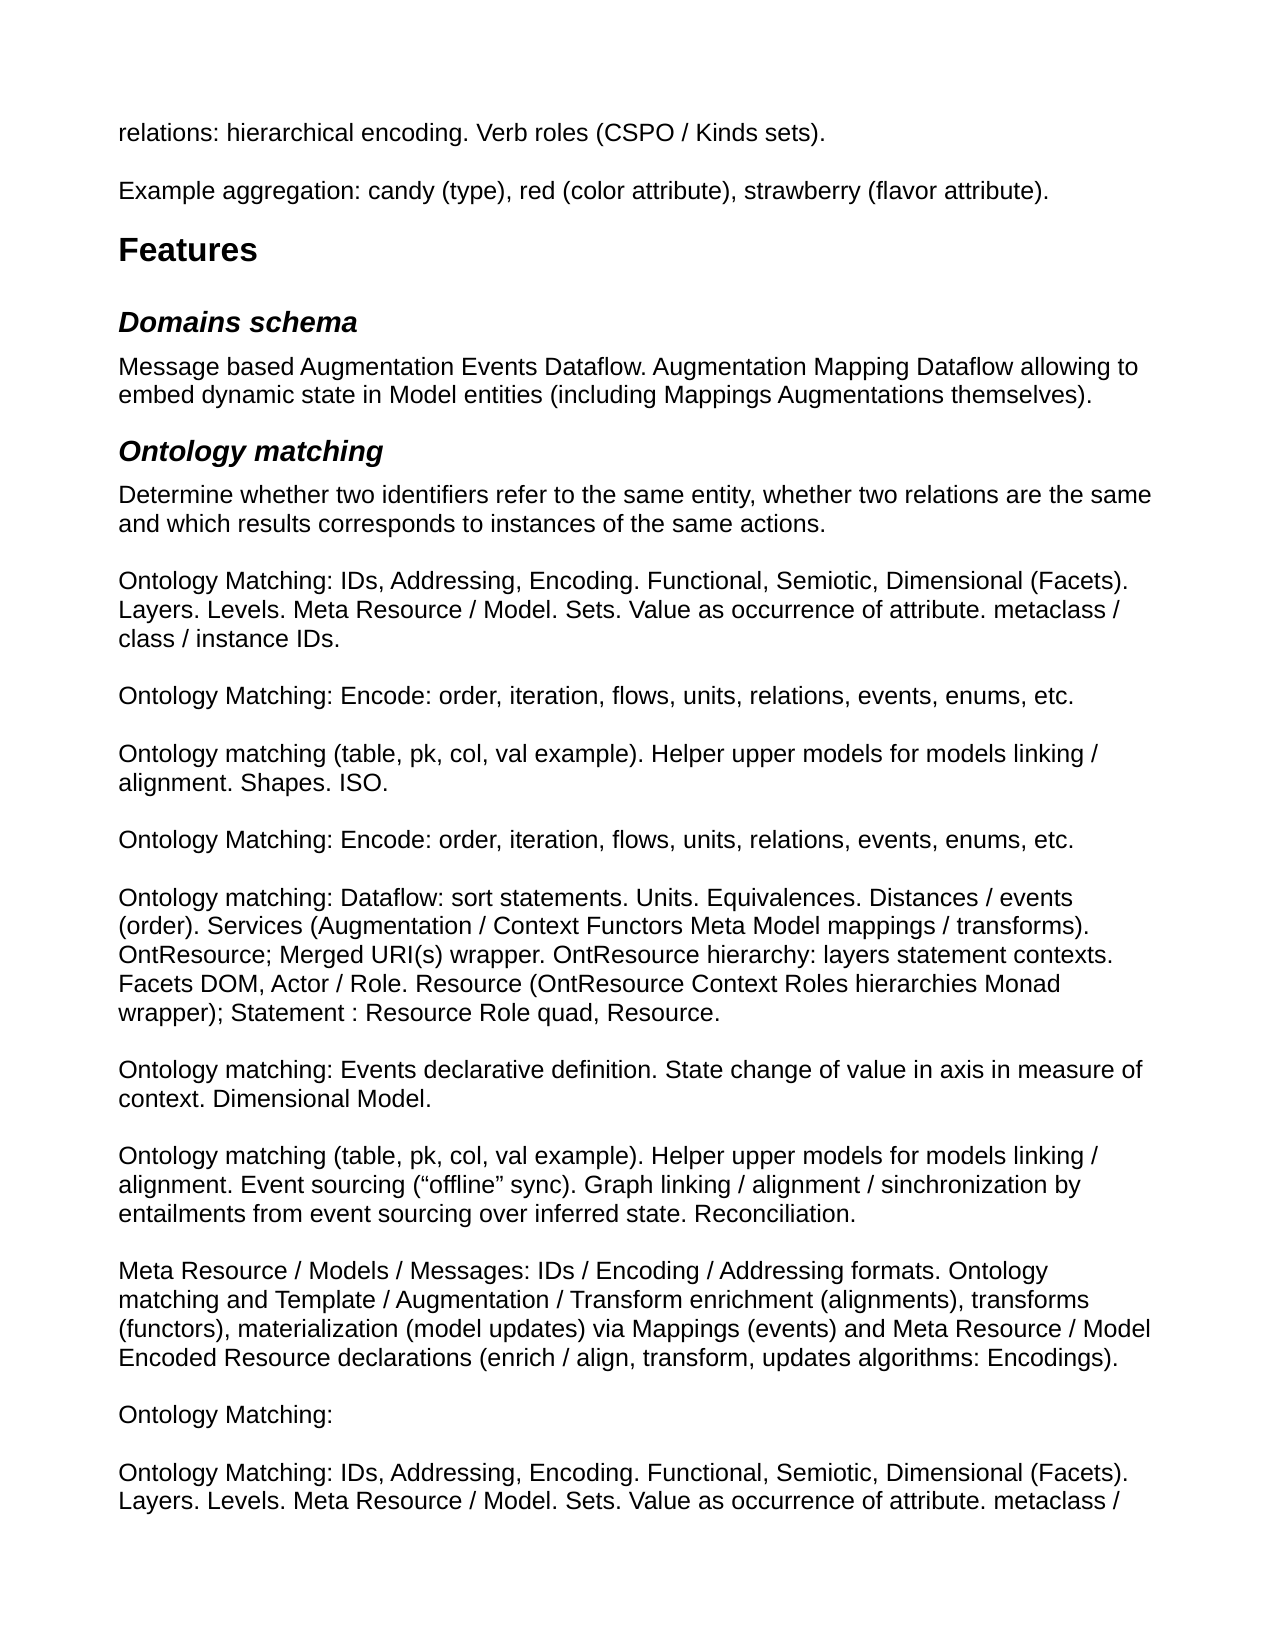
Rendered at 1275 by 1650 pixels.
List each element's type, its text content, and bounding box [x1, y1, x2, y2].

subtitle Features [118, 229, 1157, 268]
text Determine whether two identifiers refer to the same entity, whether two relations are the same and which results corresponds to instances of the same actions. [118, 480, 1157, 538]
subtitle Ontology matching [118, 434, 1157, 468]
text Ontology matching (table, pk, col, val example). Helper upper models for models linking / alignment. Shapes. ISO. [118, 739, 1157, 796]
subtitle Domains schema [118, 306, 1157, 339]
text Ontology matching: Events declarative definition. State change of value in axis in measure of context. Dimensional Model. [118, 1055, 1157, 1113]
text relations: hierarchical encoding. Verb roles (CSPO / Kinds sets). [118, 118, 1157, 147]
text Ontology Matching: IDs, Addressing, Encoding. Functional, Semiotic, Dimensional (Facets). Layers. Levels. Meta Resource / Model. Sets. Value as occurrence of attribute. metaclass / class / instance IDs. [118, 566, 1157, 653]
text Ontology Matching: Encode: order, iteration, flows, units, relations, events, enums, etc. [118, 681, 1157, 710]
text Meta Resource / Models / Messages: IDs / Encoding / Addressing formats. Ontology matching and Template / Augmentation / Transform enrichment (alignments), transforms (functors), materialization (model updates) via Mappings (events) and Meta Resource / Model Encoded Resource declarations (enrich / align, transform, updates algorithms: Encodings). [118, 1256, 1157, 1371]
text Ontology matching: Dataflow: sort statements. Units. Equivalences. Distances / events (order). Services (Augmentation / Context Functors Meta Model mappings / transforms). OntResource; Merged URI(s) wrapper. OntResource hierarchy: layers statement contexts. Facets DOM, Actor / Role. Resource (OntResource Context Roles hierarchies Monad wrapper); Statement : Resource Role quad, Resource. [118, 883, 1157, 1026]
text Message based Augmentation Events Dataflow. Augmentation Mapping Dataflow allowing to embed dynamic state in Model entities (including Mappings Augmentations themselves). [118, 352, 1157, 409]
text Ontology Matching: Encode: order, iteration, flows, units, relations, events, enums, etc. [118, 825, 1157, 854]
text Ontology matching (table, pk, col, val example). Helper upper models for models linking / alignment. Event sourcing (“offline” sync). Graph linking / alignment / sinchronization by entailments from event sourcing over inferred state. Reconciliation. [118, 1141, 1157, 1228]
text Example aggregation: candy (type), red (color attribute), strawberry (flavor attribute). [118, 176, 1157, 204]
text Ontology Matching: IDs, Addressing, Encoding. Functional, Semiotic, Dimensional (Facets). Layers. Levels. Meta Resource / Model. Sets. Value as occurrence of attribute. metaclass / [118, 1458, 1157, 1515]
text Ontology Matching: [118, 1400, 1157, 1429]
